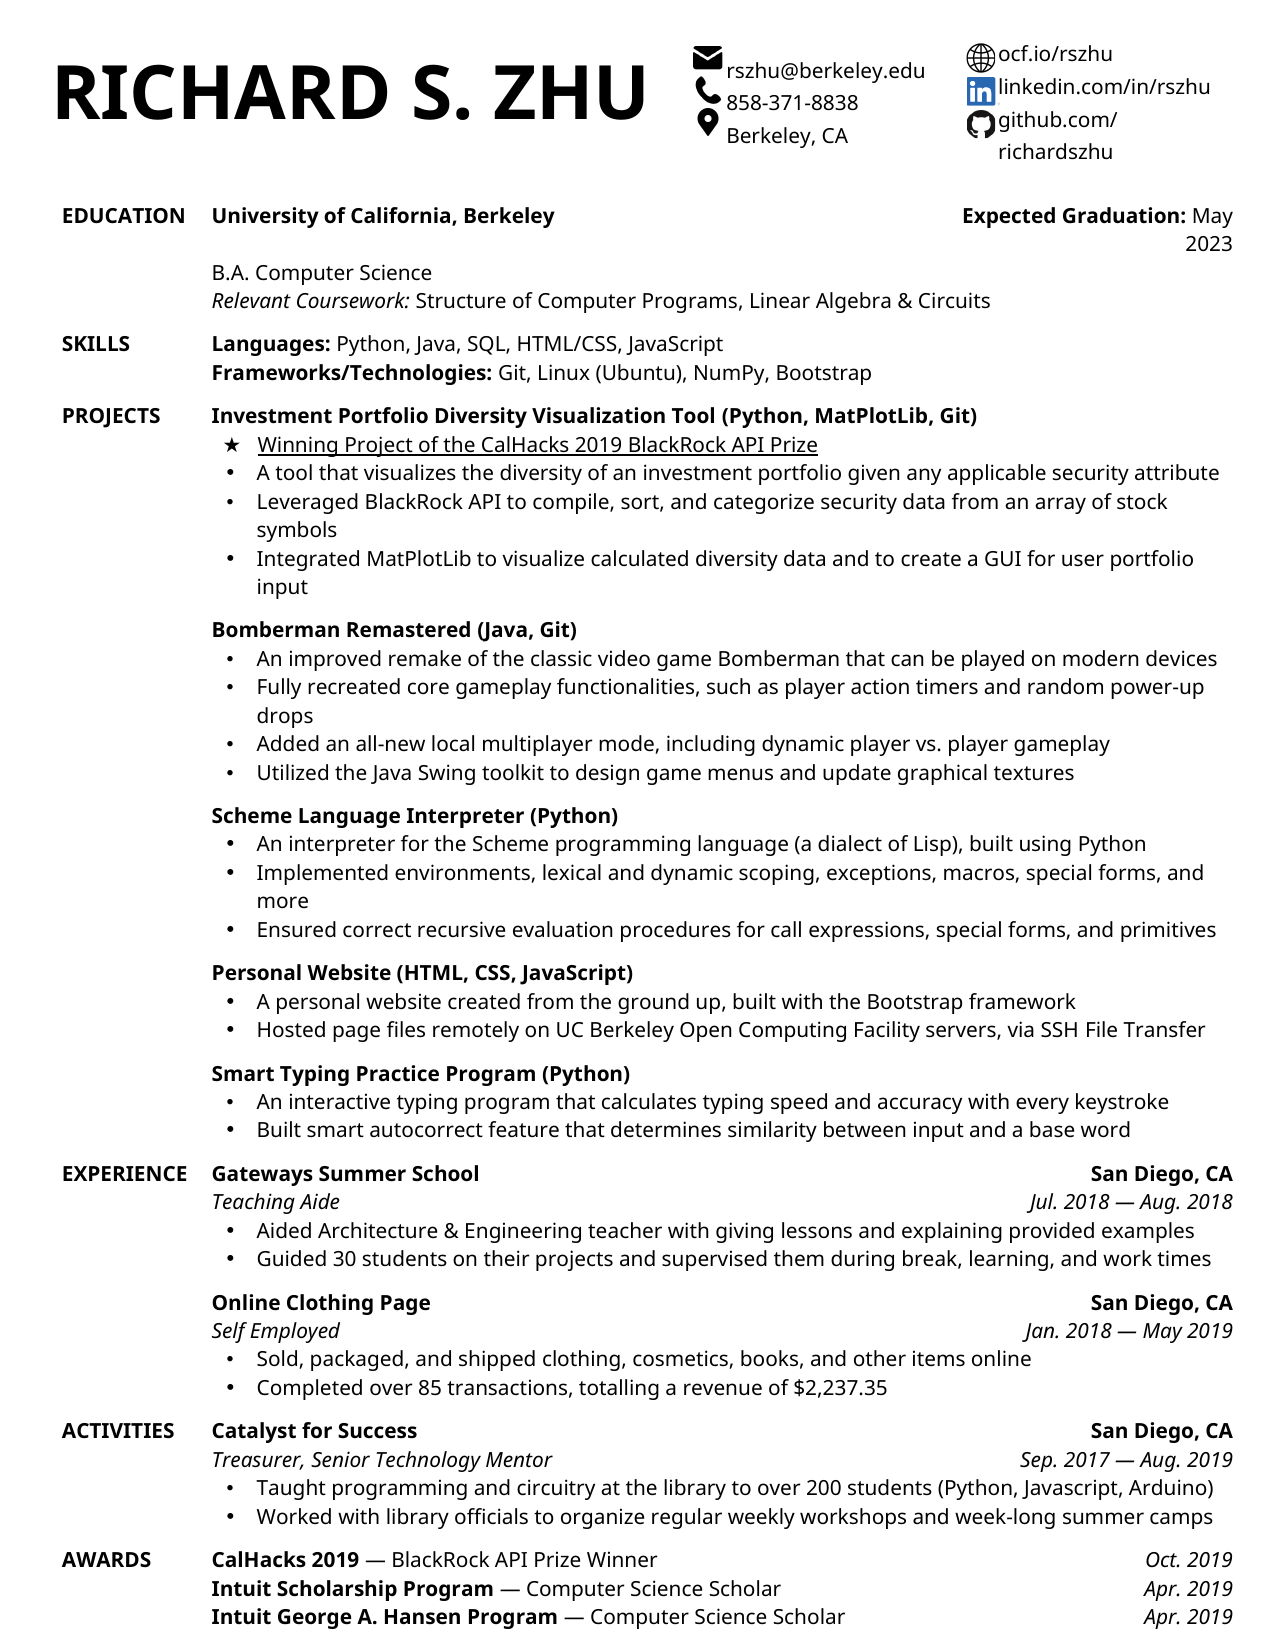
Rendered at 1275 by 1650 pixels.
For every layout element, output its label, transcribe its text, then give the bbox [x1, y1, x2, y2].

table_header PROJECTS [51, 386, 201, 601]
table_header University of California, Berkeley [201, 186, 922, 258]
table_header [51, 1473, 201, 1530]
table_header San Diego, CA Jan. 2018 — May 2019 [923, 1273, 1232, 1344]
table_header RICHARD S. ZHU [51, 36, 726, 169]
picture [694, 76, 722, 104]
table_header SKILLS [51, 315, 201, 386]
table_cell Bomberman Remastered (Java, Git) An improved remake of the classic video game Bomberman that can be played on modern devices Fully recreated core gameplay functionalities, such as player action timers and random power-up drops Added an all-new local multiplayer mode, including dynamic player vs. player gameplay Utilized the Java Swing toolkit to design game menus and update graphical textures [201, 601, 1232, 786]
table_header [51, 1273, 201, 1344]
table_header EDUCATION [51, 186, 201, 258]
table_header EXPERIENCE [51, 1144, 201, 1216]
table_header Languages: Python, Java, SQL, HTML/CSS, JavaScript Frameworks/Technologies: Git, Linux (Ubuntu), NumPy, Bootstrap [201, 315, 1233, 386]
table_header [51, 1216, 201, 1273]
table_cell Smart Typing Practice Program (Python) An interactive typing program that calculates typing speed and accuracy with every keystroke Built smart autocorrect feature that determines similarity between input and a base word [201, 1044, 1232, 1144]
table_header San Diego, CA Jul. 2018 — Aug. 2018 [923, 1144, 1232, 1216]
table_cell Scheme Language Interpreter (Python) An interpreter for the Scheme programming language (a dialect of Lisp), built using Python Implemented environments, lexical and dynamic scoping, exceptions, macros, special forms, and more Ensured correct recursive evaluation procedures for call expressions, special forms, and primitives [201, 786, 1232, 943]
table_header [51, 1345, 201, 1401]
table_header [942, 36, 998, 169]
table_header Expected Graduation: May 2023 [923, 186, 1232, 258]
table_header San Diego, CA Sep. 2017 — Aug. 2019 [923, 1401, 1232, 1473]
picture [966, 43, 996, 73]
table_header Taught programming and circuitry at the library to over 200 students (Python, Javascript, Arduino) Worked with library officials to organize regular weekly workshops and week-long summer camps [201, 1473, 1232, 1530]
table_header AWARDS [51, 1530, 201, 1631]
table_header rszhu@berkeley.edu 858-371-8838 Berkeley, CA [726, 36, 942, 169]
table_header B.A. Computer Science Relevant Coursework: Structure of Computer Programs, Linear Algebra & Circuits [201, 258, 1232, 314]
table_header ocf.io/rszhu linkedin.com/in/rszhu github.com/richardszhu [998, 36, 1233, 169]
table_header Sold, packaged, and shipped clothing, cosmetics, books, and other items online Completed over 85 transactions, totalling a revenue of $2,237.35 [201, 1345, 1232, 1401]
table_cell [51, 1044, 201, 1144]
table_header Investment Portfolio Diversity Visualization Tool (Python, MatPlotLib, Git) ★ Winning Project of the CalHacks 2019 BlackRock API Prize A tool that visualizes the diversity of an investment portfolio given any applicable security attribute Leveraged BlackRock API to compile, sort, and categorize security data from an array of stock symbols Integrated MatPlotLib to visualize calculated diversity data and to create a GUI for user portfolio input [201, 386, 1232, 601]
table_header Oct. 2019 Apr. 2019 Apr. 2019 [923, 1530, 1232, 1631]
table_header ACTIVITIES [51, 1401, 201, 1473]
table_cell Personal Website (HTML, CSS, JavaScript) A personal website created from the ground up, built with the Bootstrap framework Hosted page files remotely on UC Berkeley Open Computing Facility servers, via SSH File Transfer [201, 943, 1232, 1044]
table_header Catalyst for Success Treasurer, Senior Technology Mentor [201, 1401, 922, 1473]
table_header [51, 258, 201, 314]
table_cell [51, 786, 201, 943]
picture [967, 77, 1001, 106]
picture [690, 40, 724, 75]
table_header CalHacks 2019 — BlackRock API Prize Winner Intuit Scholarship Program — Computer Science Scholar Intuit George A. Hansen Program — Computer Science Scholar [201, 1530, 922, 1631]
table_cell [51, 943, 201, 1044]
picture [967, 110, 996, 139]
table_header Aided Architecture & Engineering teacher with giving lessons and explaining provided examples Guided 30 students on their projects and supervised them during break, learning, and work times [201, 1216, 1232, 1273]
table_cell [51, 601, 201, 786]
table_header Gateways Summer School Teaching Aide [201, 1144, 922, 1216]
picture [694, 108, 722, 136]
table_header Online Clothing Page Self Employed [201, 1273, 922, 1344]
